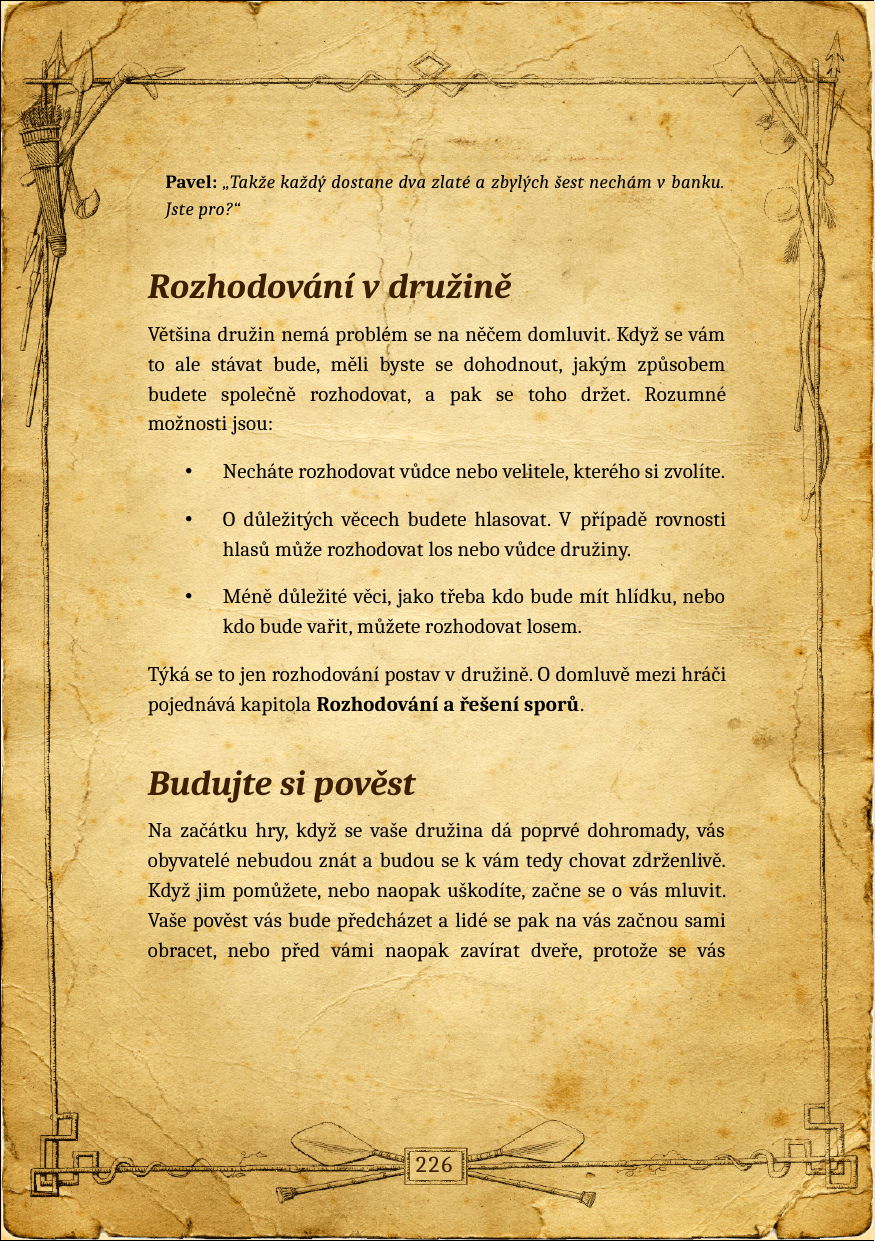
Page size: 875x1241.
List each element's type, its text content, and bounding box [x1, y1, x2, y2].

subtitle Rozhodování v⁠ družině [148, 267, 726, 308]
text Na začátku hry, když se vaše družina dá poprvé dohromady, vás obyvatelé nebudou znát a⁠ budou se k⁠ vám tedy chovat zdrženlivě. Když jim pomůžete, nebo naopak uškodíte, začne se o⁠ vás mluvit. Vaše pověst vás bude předcházet a⁠ lidé se pak na vás začnou sami obracet, nebo před vámi naopak zavírat dveře, protože se vás [148, 819, 726, 962]
text Většina družin nemá problém se na něčem domluvit. Když se vám to ale stávat bude, měli byste se dohodnout, jakým způsobem budete společně rozhodovat, a⁠ pak se toho držet. Rozumné možnosti jsou: [148, 322, 726, 436]
list O⁠ důležitých věcech budete hlasovat. V⁠ případě rovnosti hlasů může rozhodovat los nebo vůdce družiny. [185, 507, 726, 561]
subtitle Budujte si pověst [148, 763, 726, 804]
list Necháte rozhodovat vůdce nebo velitele, kterého si zvolíte. [185, 460, 726, 484]
text Pavel: „Takže každý dostane dva zlaté a⁠ zbylých šest nechám v⁠ banku. Jste pro?“ [165, 172, 726, 220]
text Týká se to jen rozhodování postav v⁠ družině. O⁠ domluvě mezi hráči pojednává kapitola Rozhodování a⁠ řešení sporů. [148, 662, 726, 716]
list Méně důležité věci, jako třeba kdo bude mít hlídku, nebo kdo bude vařit, můžete rozhodovat losem. [185, 585, 726, 639]
picture [1, 1, 874, 1240]
